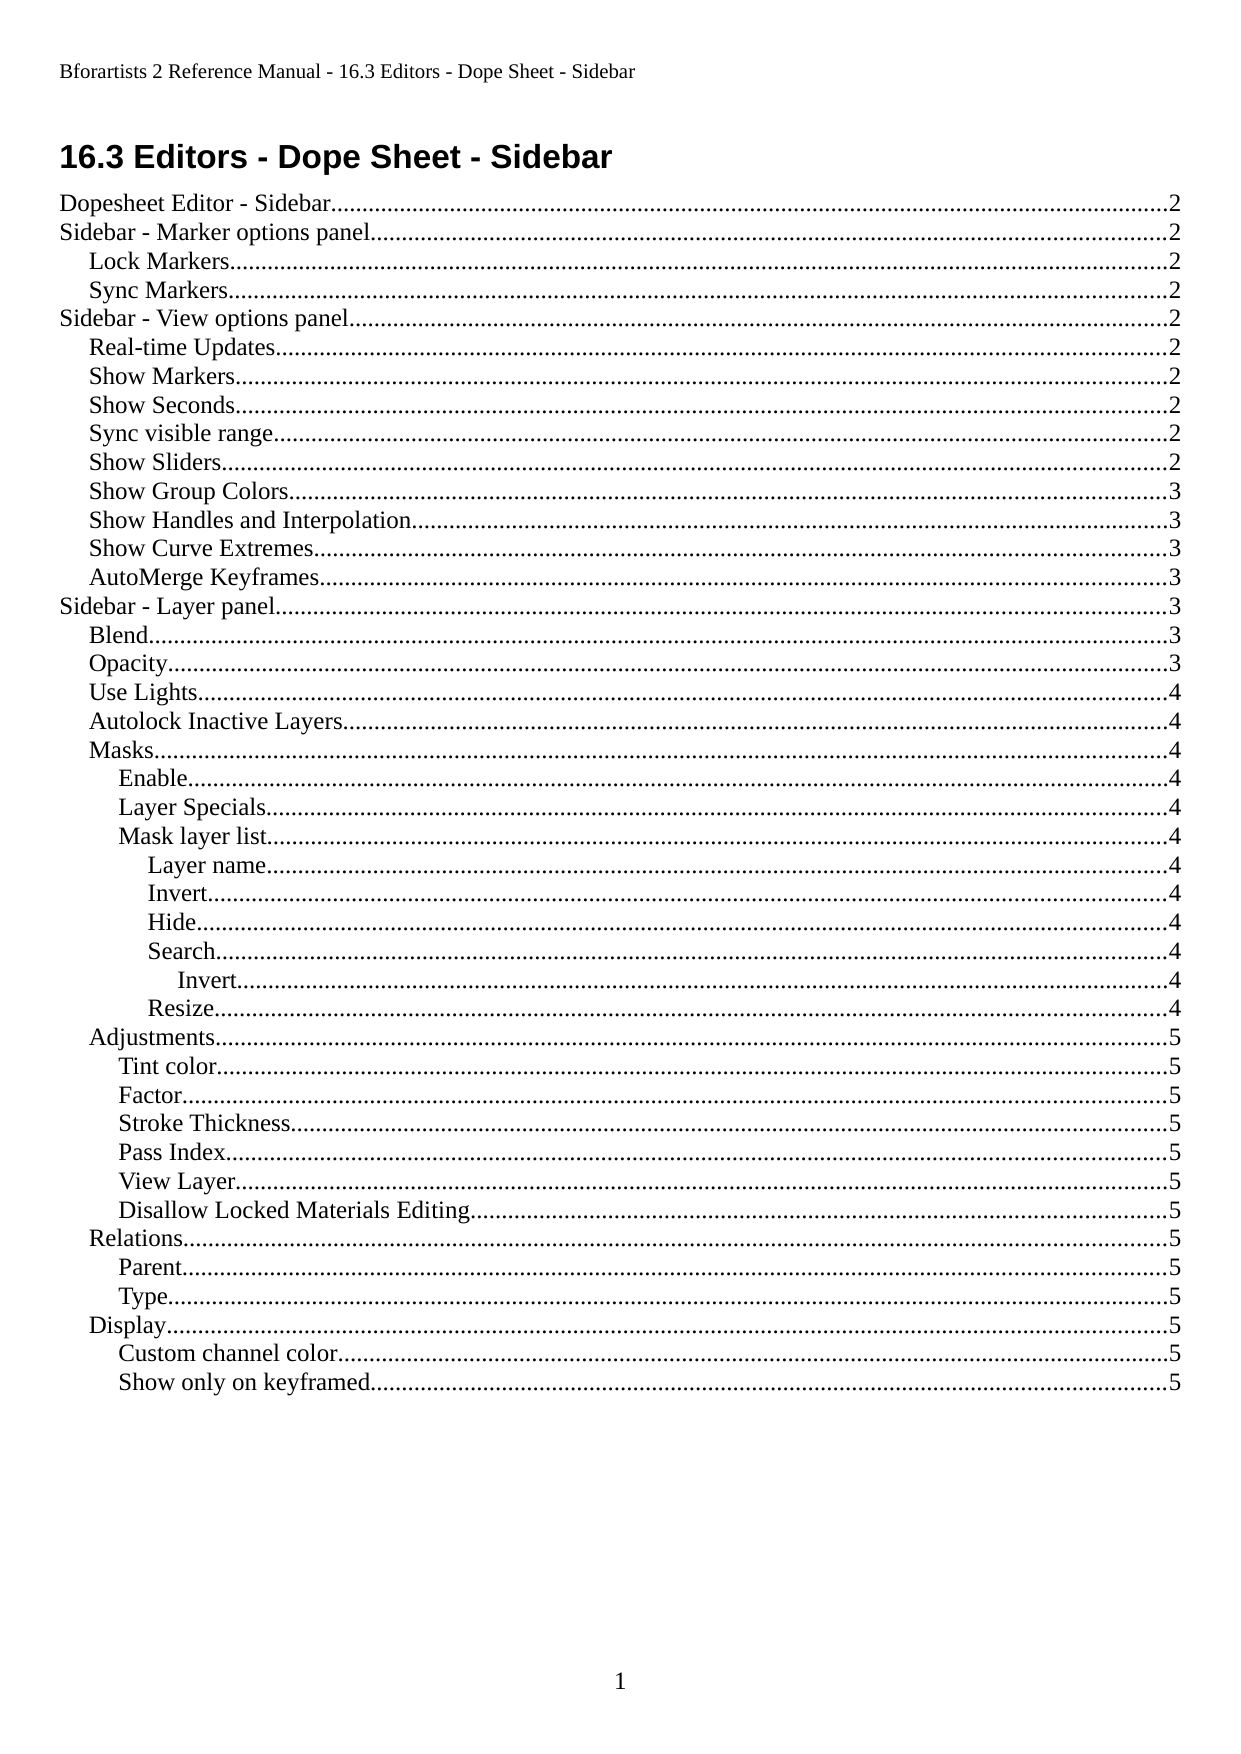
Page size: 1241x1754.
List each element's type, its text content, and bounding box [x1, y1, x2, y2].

text Enable 4 [118, 763, 1181, 792]
text Tint color 5 [118, 1051, 1181, 1080]
text AutoMerge Keyframes 3 [88, 562, 1181, 591]
text Stroke Thickness 5 [118, 1108, 1181, 1137]
text Blend 3 [88, 620, 1181, 648]
text View Layer 5 [118, 1166, 1181, 1195]
text Sidebar - Layer panel 3 [59, 591, 1181, 620]
text Mask layer list 4 [118, 821, 1181, 850]
text Type 5 [118, 1281, 1181, 1310]
text Show Sliders 2 [88, 447, 1181, 476]
text Adjustments 5 [88, 1022, 1181, 1051]
text Autolock Inactive Layers 4 [88, 706, 1181, 735]
text Resize 4 [147, 993, 1181, 1022]
text Sidebar - View options panel 2 [59, 303, 1181, 332]
text Real-time Updates 2 [88, 332, 1181, 361]
text Show Markers 2 [88, 361, 1181, 390]
text Display 5 [88, 1310, 1181, 1338]
text Show only on keyframed 5 [118, 1367, 1181, 1396]
text Custom channel color 5 [118, 1338, 1181, 1367]
text Opacity 3 [88, 648, 1181, 677]
text Show Curve Extremes 3 [88, 533, 1181, 562]
text Use Lights 4 [88, 677, 1181, 706]
text Lock Markers 2 [88, 246, 1181, 275]
text Show Group Colors 3 [88, 476, 1181, 505]
text Layer Specials 4 [118, 792, 1181, 821]
text Hide 4 [147, 907, 1181, 936]
text Layer name 4 [147, 850, 1181, 878]
text Show Seconds 2 [88, 390, 1181, 418]
text Sidebar - Marker options panel 2 [59, 217, 1181, 246]
subtitle 16.3 Editors - Dope Sheet - Sidebar [59, 138, 1181, 176]
text Search 4 [147, 936, 1181, 965]
text Pass Index 5 [118, 1137, 1181, 1166]
text Invert 4 [147, 878, 1181, 907]
text Show Handles and Interpolation 3 [88, 505, 1181, 533]
text Dopesheet Editor - Sidebar 2 [59, 188, 1181, 217]
text Factor 5 [118, 1080, 1181, 1108]
text Disallow Locked Materials Editing 5 [118, 1195, 1181, 1223]
text Sync visible range 2 [88, 418, 1181, 447]
text Invert 4 [177, 965, 1181, 993]
text Parent 5 [118, 1252, 1181, 1281]
text Sync Markers 2 [88, 275, 1181, 303]
text Relations 5 [88, 1223, 1181, 1252]
text Masks 4 [88, 735, 1181, 763]
